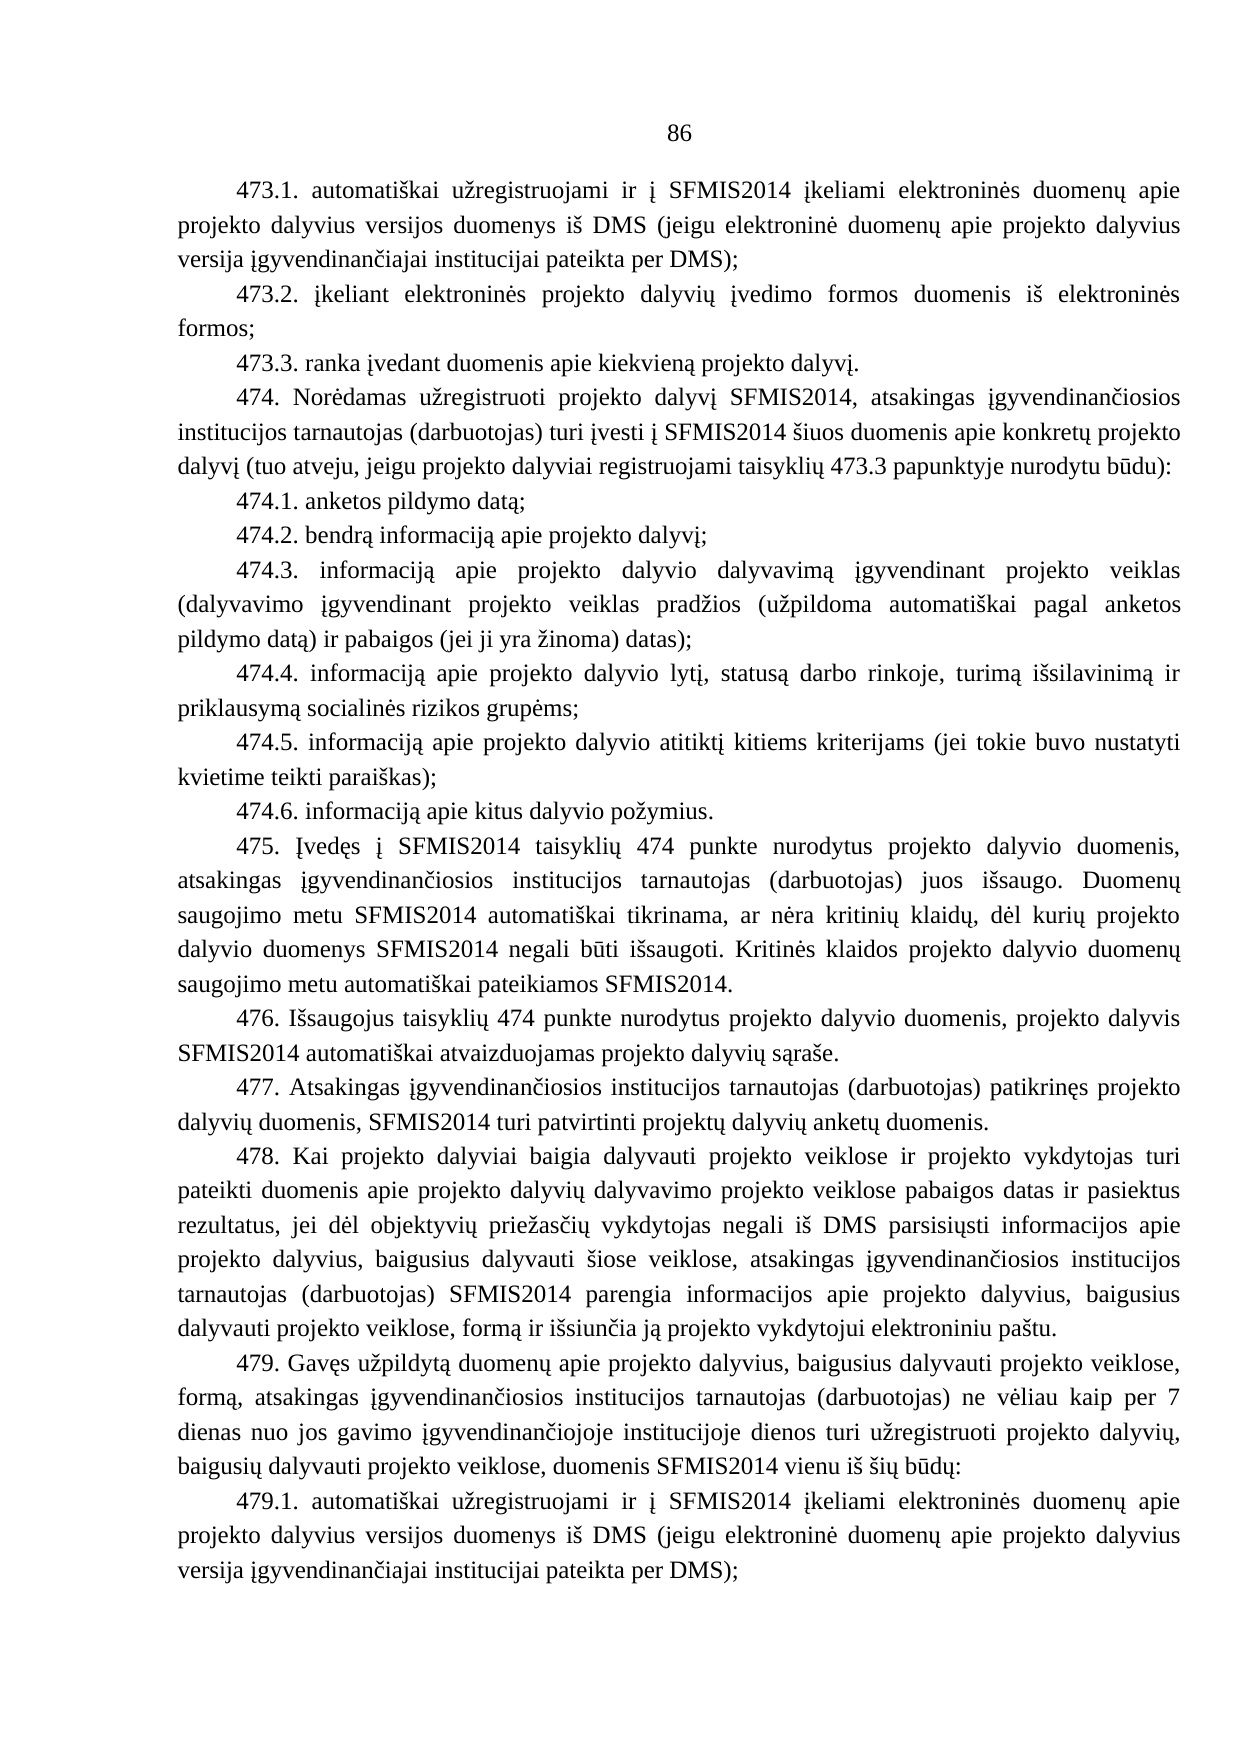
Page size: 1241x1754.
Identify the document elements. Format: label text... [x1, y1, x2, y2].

text 474.2. bendrą informaciją apie projekto dalyvį; [177, 520, 1181, 549]
text 476. Išsaugojus taisyklių 474 punkte nurodytus projekto dalyvio duomenis, projekto dalyvis SFMIS2014 automatiškai atvaizduojamas projekto dalyvių sąraše. [177, 1003, 1181, 1066]
text 473.2. įkeliant elektroninės projekto dalyvių įvedimo formos duomenis iš elektroninės formos; [177, 279, 1181, 342]
text 474.4. informaciją apie projekto dalyvio lytį, statusą darbo rinkoje, turimą išsilavinimą ir priklausymą socialinės rizikos grupėms; [177, 658, 1181, 722]
text 473.1. automatiškai užregistruojami ir į SFMIS2014 įkeliami elektroninės duomenų apie projekto dalyvius versijos duomenys iš DMS (jeigu elektroninė duomenų apie projekto dalyvius versija įgyvendinančiajai institucijai pateikta per DMS); [177, 176, 1181, 273]
text 473.3. ranka įvedant duomenis apie kiekvieną projekto dalyvį. [177, 348, 1181, 377]
text 474.1. anketos pildymo datą; [177, 486, 1181, 515]
text 474. Norėdamas užregistruoti projekto dalyvį SFMIS2014, atsakingas įgyvendinančiosios institucijos tarnautojas (darbuotojas) turi įvesti į SFMIS2014 šiuos duomenis apie konkretų projekto dalyvį (tuo atveju, jeigu projekto dalyviai registruojami taisyklių 473.3 papunktyje nurodytu būdu): [177, 382, 1181, 480]
text 478. Kai projekto dalyviai baigia dalyvauti projekto veiklose ir projekto vykdytojas turi pateikti duomenis apie projekto dalyvių dalyvavimo projekto veiklose pabaigos datas ir pasiektus rezultatus, jei dėl objektyvių priežasčių vykdytojas negali iš DMS parsisiųsti informacijos apie projekto dalyvius, baigusius dalyvauti šiose veiklose, atsakingas įgyvendinančiosios institucijos tarnautojas (darbuotojas) SFMIS2014 parengia informacijos apie projekto dalyvius, baigusius dalyvauti projekto veiklose, formą ir išsiunčia ją projekto vykdytojui elektroniniu paštu. [177, 1141, 1181, 1342]
text 477. Atsakingas įgyvendinančiosios institucijos tarnautojas (darbuotojas) patikrinęs projekto dalyvių duomenis, SFMIS2014 turi patvirtinti projektų dalyvių anketų duomenis. [177, 1072, 1181, 1135]
text 475. Įvedęs į SFMIS2014 taisyklių 474 punkte nurodytus projekto dalyvio duomenis, atsakingas įgyvendinančiosios institucijos tarnautojas (darbuotojas) juos išsaugo. Duomenų saugojimo metu SFMIS2014 automatiškai tikrinama, ar nėra kritinių klaidų, dėl kurių projekto dalyvio duomenys SFMIS2014 negali būti išsaugoti. Kritinės klaidos projekto dalyvio duomenų saugojimo metu automatiškai pateikiamos SFMIS2014. [177, 831, 1181, 997]
text 474.6. informaciją apie kitus dalyvio požymius. [177, 796, 1181, 825]
text 479.1. automatiškai užregistruojami ir į SFMIS2014 įkeliami elektroninės duomenų apie projekto dalyvius versijos duomenys iš DMS (jeigu elektroninė duomenų apie projekto dalyvius versija įgyvendinančiajai institucijai pateikta per DMS); [177, 1486, 1181, 1583]
text 474.5. informaciją apie projekto dalyvio atitiktį kitiems kriterijams (jei tokie buvo nustatyti kvietime teikti paraiškas); [177, 727, 1181, 791]
text 474.3. informaciją apie projekto dalyvio dalyvavimą įgyvendinant projekto veiklas (dalyvavimo įgyvendinant projekto veiklas pradžios (užpildoma automatiškai pagal anketos pildymo datą) ir pabaigos (jei ji yra žinoma) datas); [177, 555, 1181, 653]
text 479. Gavęs užpildytą duomenų apie projekto dalyvius, baigusius dalyvauti projekto veiklose, formą, atsakingas įgyvendinančiosios institucijos tarnautojas (darbuotojas) ne vėliau kaip per 7 dienas nuo jos gavimo įgyvendinančiojoje institucijoje dienos turi užregistruoti projekto dalyvių, baigusių dalyvauti projekto veiklose, duomenis SFMIS2014 vienu iš šių būdų: [177, 1348, 1181, 1480]
